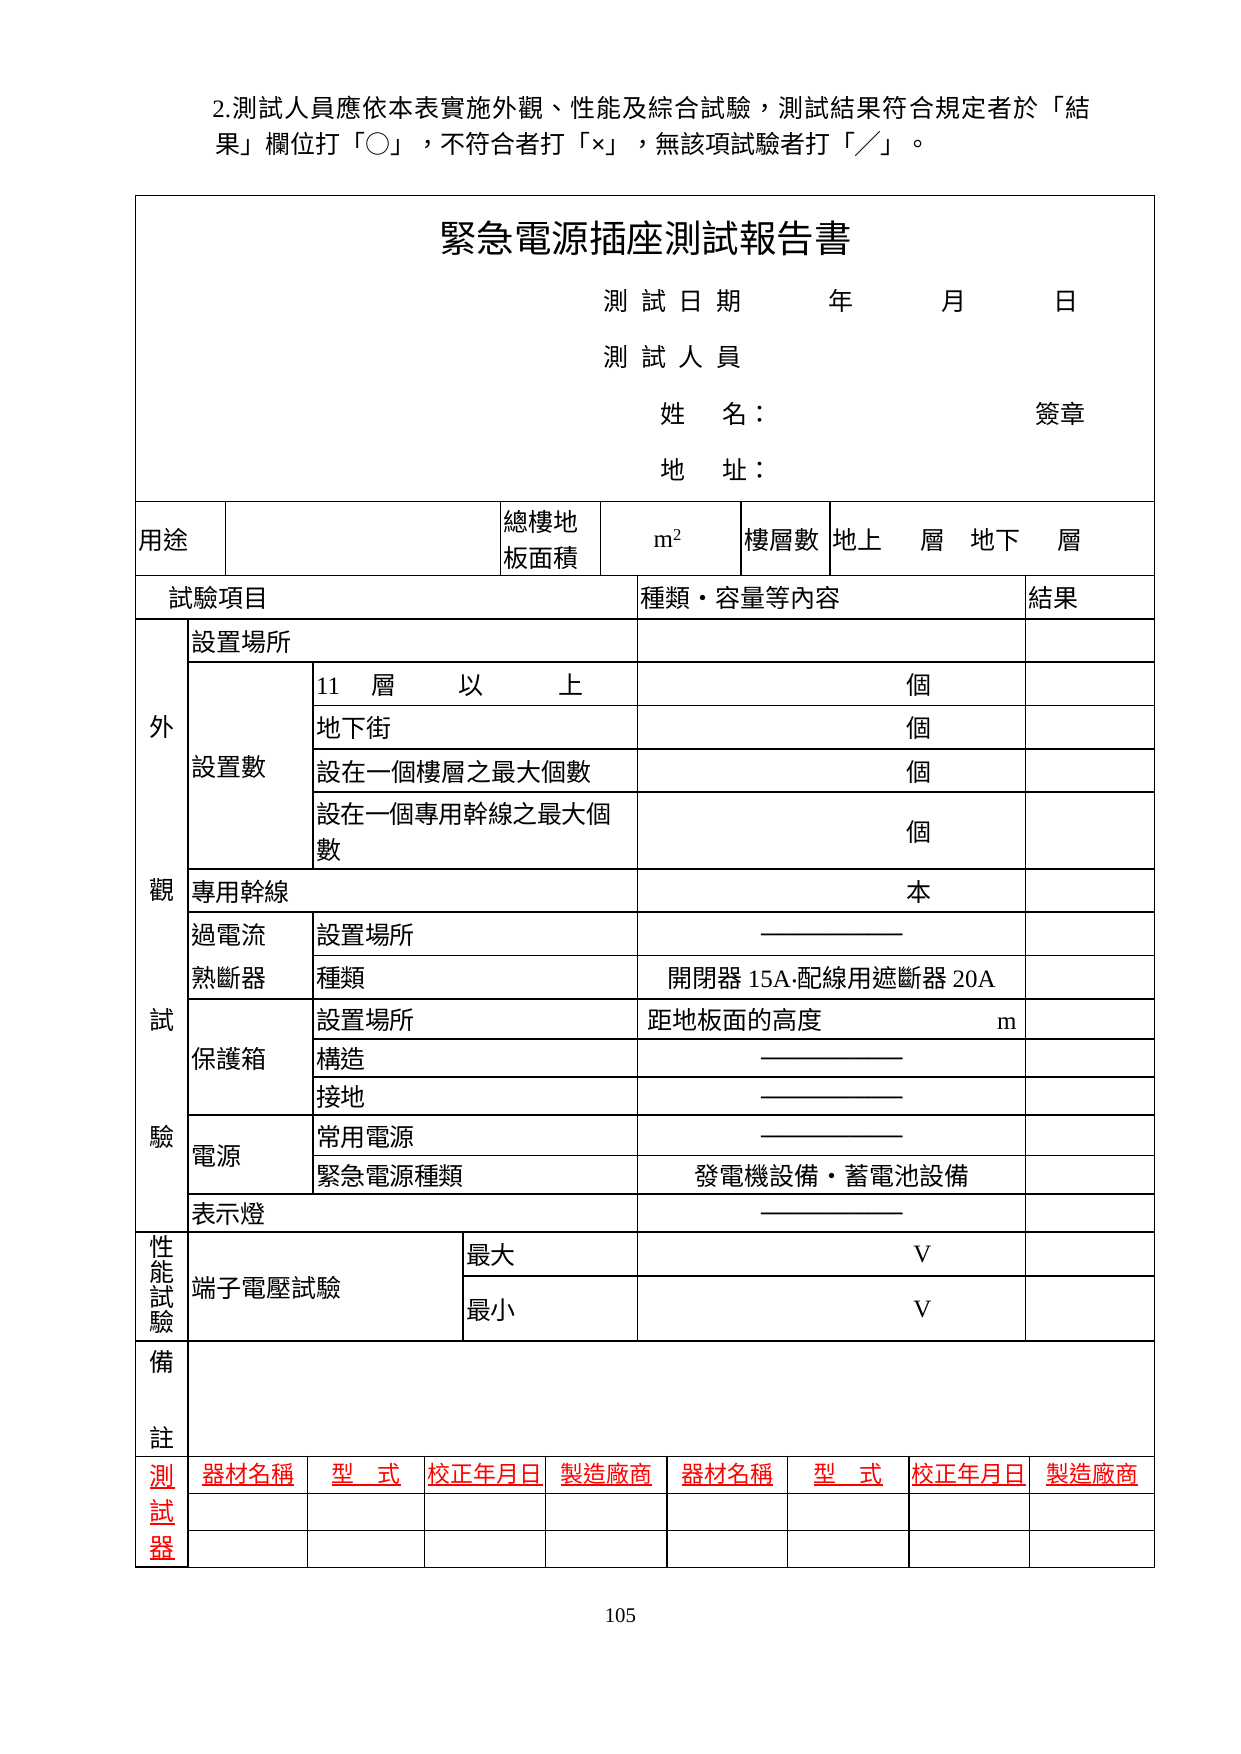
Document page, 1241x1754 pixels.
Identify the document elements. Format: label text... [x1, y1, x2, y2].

table_cell ──────── [638, 1116, 1025, 1155]
table_cell [1026, 1156, 1154, 1193]
table_cell 熟斷器 [189, 955, 312, 998]
table_cell 用途 [136, 502, 225, 574]
table_cell 地下街 [314, 706, 637, 748]
table_cell V [638, 1233, 1025, 1275]
table_cell 常用電源 [314, 1116, 637, 1155]
table_cell [668, 1531, 787, 1566]
table_cell ──────── [638, 913, 1025, 954]
table_cell 地 址： [600, 444, 1154, 501]
table_cell 開閉器15A‧配線用遮斷器20A [638, 956, 1025, 998]
table_cell 外 [136, 705, 187, 748]
table_cell [189, 1076, 312, 1114]
table_cell 個 [638, 750, 1025, 791]
table_cell 試驗項目 [136, 576, 637, 618]
table_cell 總樓地板面積 [501, 502, 600, 574]
table_cell 型 式 [308, 1457, 424, 1492]
table_cell 過電流 [189, 913, 312, 954]
table_cell 保護箱 [189, 1038, 312, 1076]
table_cell [1026, 956, 1154, 998]
table_cell 表示燈 [189, 1195, 637, 1231]
table_cell 種類 [314, 956, 637, 998]
table_cell 測 試 人 員 [600, 332, 1154, 388]
table_cell 型 式 [788, 1457, 908, 1492]
table_cell 測 試 日 期 年 月 日 [600, 276, 1154, 332]
table_cell [1030, 1531, 1154, 1566]
table_cell [1026, 870, 1154, 911]
table_cell 種類‧容量等內容 [638, 576, 1025, 618]
table_cell 器材名稱 [189, 1457, 307, 1492]
table_cell 結果 [1026, 576, 1154, 618]
table_cell [425, 1494, 545, 1529]
table_cell [189, 1342, 225, 1456]
table_cell [136, 911, 187, 954]
table_cell [308, 1494, 424, 1529]
table_cell [225, 1342, 350, 1456]
table_cell 發電機設備‧蓄電池設備 [638, 1156, 1025, 1193]
table_cell 性能試驗 [136, 1233, 187, 1340]
table_cell [1026, 1233, 1154, 1275]
table_cell [1026, 1040, 1154, 1076]
table_cell ──────── [638, 1078, 1025, 1114]
table_cell 校正年月日 [425, 1457, 545, 1492]
table_cell 姓 名： 簽章 [600, 388, 1154, 444]
table_cell [136, 748, 187, 791]
table_cell [1026, 663, 1154, 704]
table_cell 備 註 [136, 1342, 187, 1456]
table_cell 設置場所 [314, 1000, 637, 1038]
table_cell [136, 661, 187, 704]
table_cell [638, 620, 1025, 661]
table_cell 電源 [189, 1116, 312, 1193]
table_cell [668, 1494, 787, 1529]
table_cell [546, 1494, 666, 1529]
table_cell [910, 1494, 1029, 1529]
table_cell ──────── [638, 1195, 1025, 1231]
text 2.測試人員應依本表實施外觀、性能及綜合試驗，測試結果符合規定者於「結果」欄位打「○」，不符合者打「×」，無該項試驗者打「╱」。 [148, 89, 1092, 161]
table_cell [136, 332, 600, 388]
table_cell 設在一個樓層之最大個數 [314, 750, 637, 791]
table_cell 測試 器 材 [136, 1457, 187, 1566]
table_cell [136, 1193, 187, 1231]
table_cell 接地 [314, 1078, 637, 1114]
table_cell [226, 502, 500, 574]
table_cell [189, 1494, 307, 1529]
table_cell [136, 444, 600, 501]
table_cell 設在一個專用幹線之最大個數 [314, 793, 637, 868]
table_cell [189, 1531, 307, 1566]
table_cell [1026, 1116, 1154, 1155]
table_cell 專用幹線 [189, 870, 637, 911]
table_cell 端子電壓試驗 [189, 1233, 462, 1340]
table_cell 構造 [314, 1040, 637, 1076]
table_cell [308, 1531, 424, 1566]
table_cell 器材名稱 [668, 1457, 787, 1492]
table_cell 地上 層 地下 層 [831, 502, 1154, 574]
table_cell [425, 1531, 545, 1566]
table_cell 設置場所 [314, 913, 637, 954]
table_cell 本 [638, 870, 1025, 911]
table_cell [1030, 1494, 1154, 1529]
table_cell 距地板面的高度 m [638, 1000, 1025, 1038]
table_cell [136, 388, 600, 444]
table_cell 試 [136, 998, 187, 1038]
table_cell m2 [601, 502, 740, 574]
table_cell [136, 620, 187, 661]
table_cell [788, 1531, 908, 1566]
table_cell 最大 [464, 1233, 637, 1275]
table_cell [136, 1076, 187, 1114]
table_cell V [638, 1277, 1025, 1340]
table_cell 個 [638, 663, 1025, 704]
table_cell [1026, 1277, 1154, 1340]
table_cell 製造廠商 [546, 1457, 666, 1492]
table_header 緊急電源插座測試報告書 [136, 196, 1154, 276]
table_cell 11 層 以 上 [314, 663, 637, 704]
table_cell [1026, 706, 1154, 748]
table_cell [1026, 620, 1154, 661]
table_cell 校正年月日 [910, 1457, 1029, 1492]
table_cell 設置場所 [189, 620, 637, 661]
table_cell [136, 276, 600, 332]
table_cell 觀 [136, 868, 187, 911]
table_cell 設置數 [189, 663, 312, 868]
table_cell [136, 1038, 187, 1076]
table_cell [136, 791, 187, 868]
table_cell [189, 1000, 312, 1038]
table_cell 個 [638, 793, 1025, 868]
table_cell ──────── [638, 1040, 1025, 1076]
table_cell [1026, 1000, 1154, 1038]
table_cell [663, 1342, 1025, 1456]
table_cell [1026, 750, 1154, 791]
table_cell 最小 [464, 1277, 637, 1340]
table_cell [788, 1494, 908, 1529]
table_cell [136, 1155, 187, 1193]
table_cell 製造廠商 [1030, 1457, 1154, 1492]
table_cell 樓層數 [742, 502, 829, 574]
table_cell [350, 1342, 663, 1456]
table_cell [1026, 913, 1154, 954]
table_cell [1026, 793, 1154, 868]
table_cell [1025, 1342, 1154, 1456]
table_cell [546, 1531, 666, 1566]
table_cell [910, 1531, 1029, 1566]
table_cell [1026, 1195, 1154, 1231]
table_cell [1026, 1078, 1154, 1114]
table_cell 緊急電源種類 [314, 1156, 637, 1193]
table_cell 個 [638, 706, 1025, 748]
table_cell [136, 955, 187, 998]
table_cell 驗 [136, 1114, 187, 1155]
